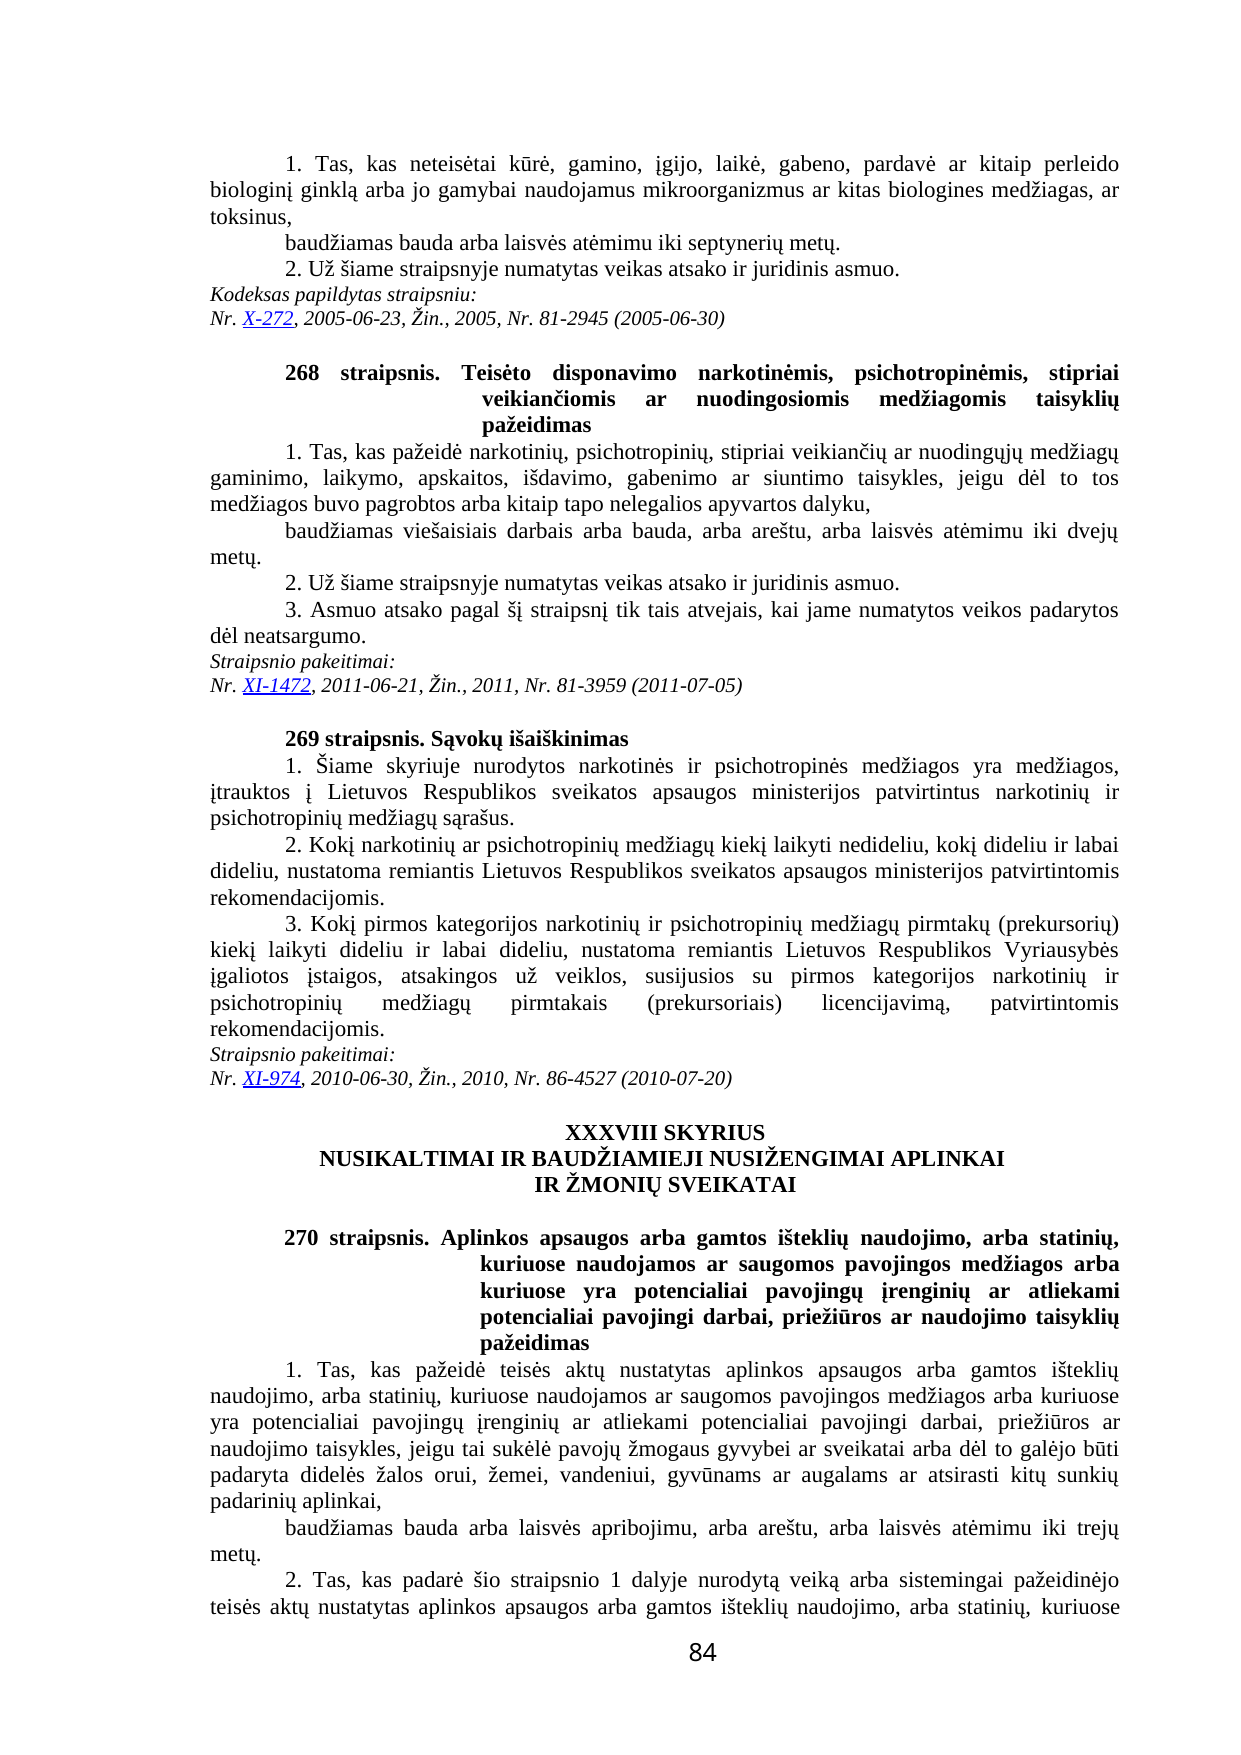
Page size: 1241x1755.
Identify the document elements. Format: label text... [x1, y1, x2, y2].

text baudžiamas viešaisiais darbais arba bauda, arba areštu, arba laisvės atėmimu iki dvejų metų. [210, 517, 1120, 569]
text Straipsnio pakeitimai: [210, 1042, 1120, 1066]
text baudžiamas bauda arba laisvės apribojimu, arba areštu, arba laisvės atėmimu iki trejų metų. [210, 1514, 1120, 1567]
text baudžiamas bauda arba laisvės atėmimu iki septynerių metų. [210, 229, 1120, 255]
text Nr. X-272, 2005-06-23, Žin., 2005, Nr. 81-2945 (2005-06-30) [210, 306, 1120, 330]
text Straipsnio pakeitimai: [210, 648, 1120, 673]
text 1. Tas, kas pažeidė teisės aktų nustatytas aplinkos apsaugos arba gamtos išteklių naudojimo, arba statinių, kuriuose naudojamos ar saugomos pavojingos medžiagos arba kuriuose yra potencialiai pavojingų įrenginių ar atliekami potencialiai pavojingi darbai, priežiūros ar naudojimo taisykles, jeigu tai sukėlė pavojų žmogaus gyvybei ar sveikatai arba dėl to galėjo būti padaryta didelės žalos orui, žemei, vandeniui, gyvūnams ar augalams ar atsirasti kitų sunkių padarinių aplinkai, [210, 1356, 1120, 1514]
text Nr. XI-1472, 2011-06-21, Žin., 2011, Nr. 81-3959 (2011-07-05) [210, 673, 1120, 697]
text 269 straipsnis. Sąvokų išaiškinimas [210, 725, 1120, 752]
text 2. Už šiame straipsnyje numatytas veikas atsako ir juridinis asmuo. [210, 569, 1120, 596]
text NUSIKALTIMAI IR BAUDŽIAMIEJI NUSIŽENGIMAI APLINKAI IR ŽMONIŲ SVEIKATAI [210, 1145, 1120, 1198]
text 270 straipsnis. Aplinkos apsaugos arba gamtos išteklių naudojimo, arba statinių, kuriuose naudojamos ar saugomos pavojingos medžiagos arba kuriuose yra potencialiai pavojingų įrenginių ar atliekami potencialiai pavojingi darbai, priežiūros ar naudojimo taisyklių pažeidimas [284, 1224, 1120, 1356]
text 268 straipsnis. Teisėto disponavimo narkotinėmis, psichotropinėmis, stipriai veikiančiomis ar nuodingosiomis medžiagomis taisyklių pažeidimas [285, 359, 1120, 438]
text 1. Tas, kas pažeidė narkotinių, psichotropinių, stipriai veikiančių ar nuodingųjų medžiagų gaminimo, laikymo, apskaitos, išdavimo, gabenimo ar siuntimo taisykles, jeigu dėl to tos medžiagos buvo pagrobtos arba kitaip tapo nelegalios apyvartos dalyku, [210, 438, 1120, 517]
text 1. Tas, kas neteisėtai kūrė, gamino, įgijo, laikė, gabeno, pardavė ar kitaip perleido biologinį ginklą arba jo gamybai naudojamus mikroorganizmus ar kitas biologines medžiagas, ar toksinus, [210, 150, 1120, 229]
text 3. Asmuo atsako pagal šį straipsnį tik tais atvejais, kai jame numatytos veikos padarytos dėl neatsargumo. [210, 596, 1120, 648]
text 2. Tas, kas padarė šio straipsnio 1 dalyje nurodytą veiką arba sistemingai pažeidinėjo teisės aktų nustatytas aplinkos apsaugos arba gamtos išteklių naudojimo, arba statinių, kuriuose [210, 1567, 1120, 1619]
text 2. Už šiame straipsnyje numatytas veikas atsako ir juridinis asmuo. [210, 255, 1120, 282]
text Kodeksas papildytas straipsniu: [210, 282, 1120, 306]
text 1. Šiame skyriuje nurodytos narkotinės ir psichotropinės medžiagos yra medžiagos, įtrauktos į Lietuvos Respublikos sveikatos apsaugos ministerijos patvirtintus narkotinių ir psichotropinių medžiagų sąrašus. [210, 752, 1120, 831]
text 2. Kokį narkotinių ar psichotropinių medžiagų kiekį laikyti nedideliu, kokį dideliu ir labai dideliu, nustatoma remiantis Lietuvos Respublikos sveikatos apsaugos ministerijos patvirtintomis rekomendacijomis. [210, 831, 1120, 910]
text Nr. XI-974, 2010-06-30, Žin., 2010, Nr. 86-4527 (2010-07-20) [210, 1066, 1120, 1090]
text 3. Kokį pirmos kategorijos narkotinių ir psichotropinių medžiagų pirmtakų (prekursorių) kiekį laikyti dideliu ir labai dideliu, nustatoma remiantis Lietuvos Respublikos Vyriausybės įgaliotos įstaigos, atsakingos už veiklos, susijusios su pirmos kategorijos narkotinių ir psichotropinių medžiagų pirmtakais (prekursoriais) licencijavimą, patvirtintomis rekomendacijomis. [210, 910, 1120, 1042]
subtitle XXXVIII SKYRIUS [210, 1118, 1120, 1145]
